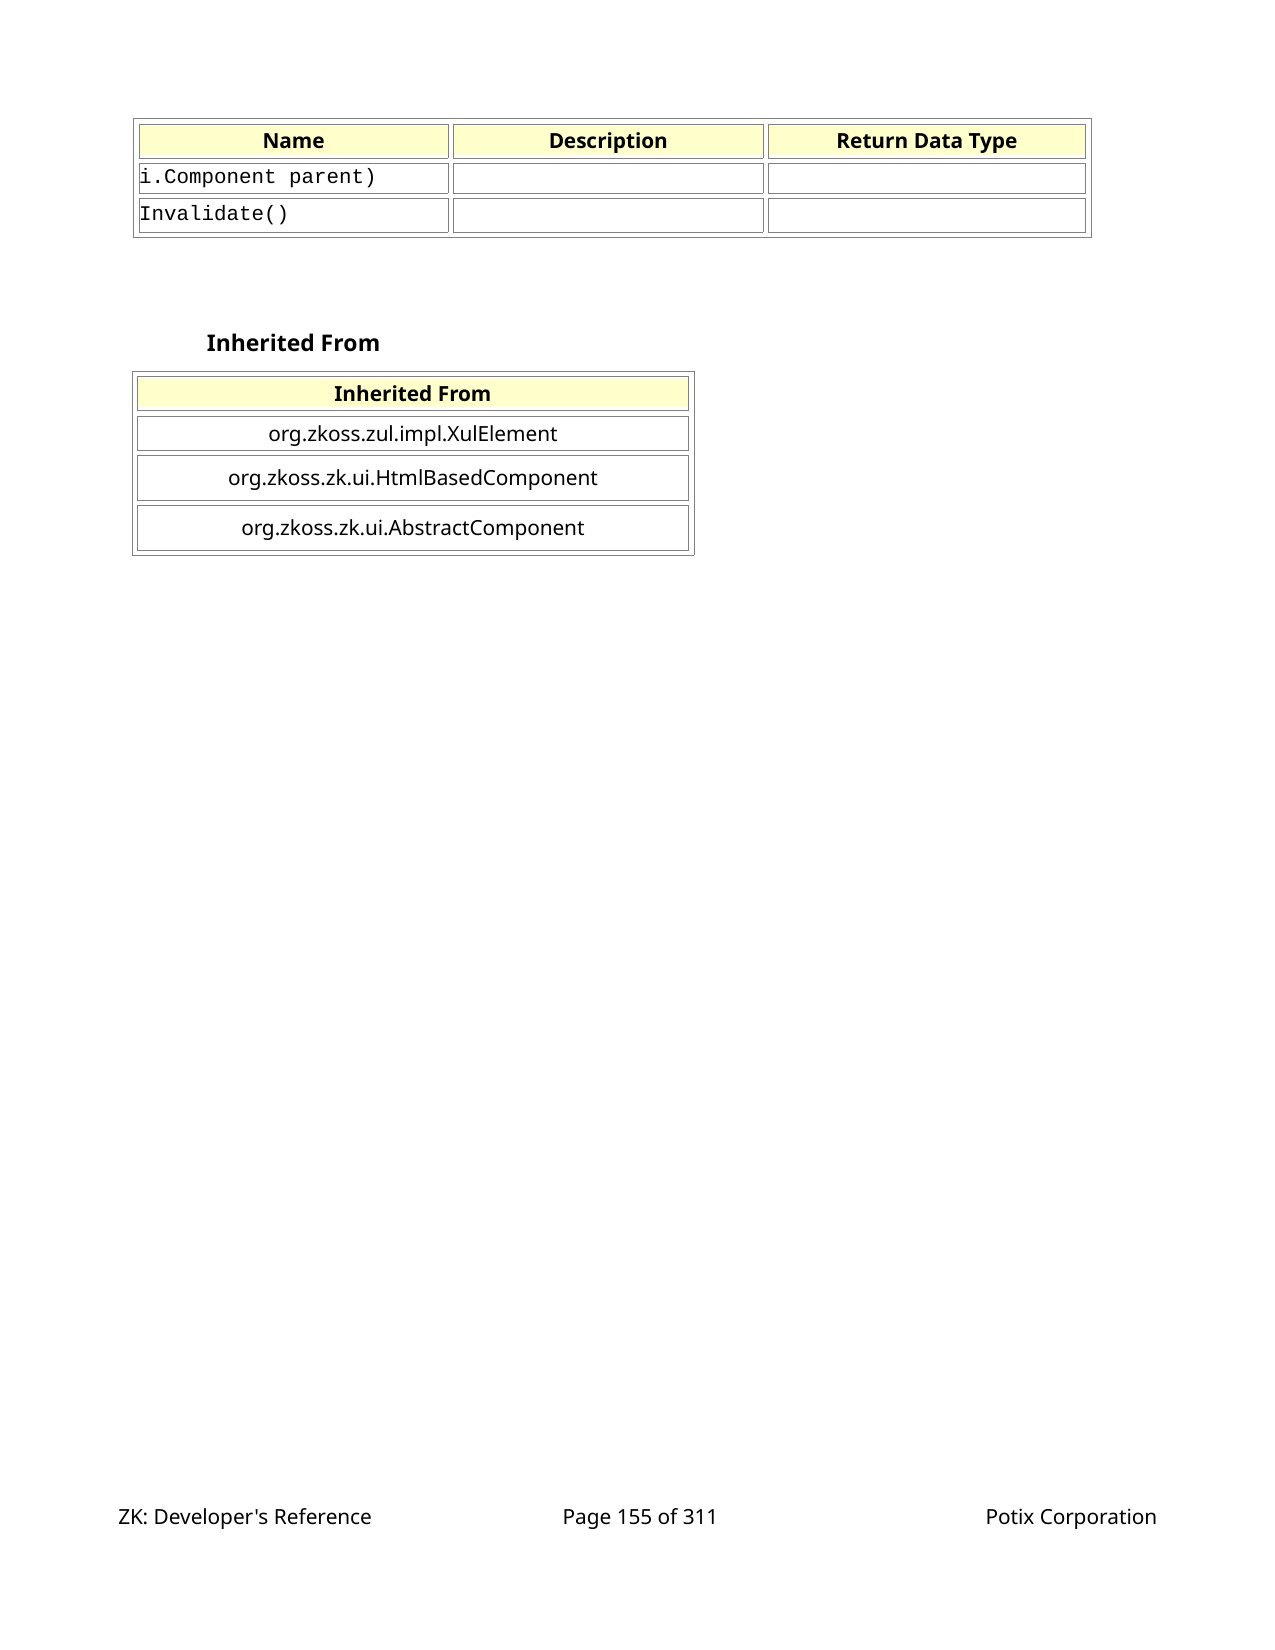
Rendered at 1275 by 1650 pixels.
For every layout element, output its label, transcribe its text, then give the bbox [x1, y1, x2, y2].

table_header Name [136, 119, 451, 158]
table_cell [769, 199, 1085, 232]
table_cell i.Component parent) [136, 158, 451, 192]
table_header Return Data Type [766, 119, 1088, 158]
table_cell [451, 193, 766, 232]
table_cell org.zkoss.zk.ui.AbstractComponent [134, 500, 691, 549]
table_cell Invalidate() [136, 193, 451, 232]
table_cell org.zkoss.zul.impl.XulElement [134, 410, 691, 450]
table_cell [766, 193, 1088, 232]
table_cell [451, 158, 766, 192]
subtitle Inherited From [207, 327, 1157, 358]
table_cell org.zkoss.zk.ui.HtmlBasedComponent [134, 450, 691, 500]
table_cell [454, 199, 763, 232]
table_header Inherited From [134, 372, 691, 410]
table_cell [766, 158, 1088, 192]
table_header Description [451, 119, 766, 158]
